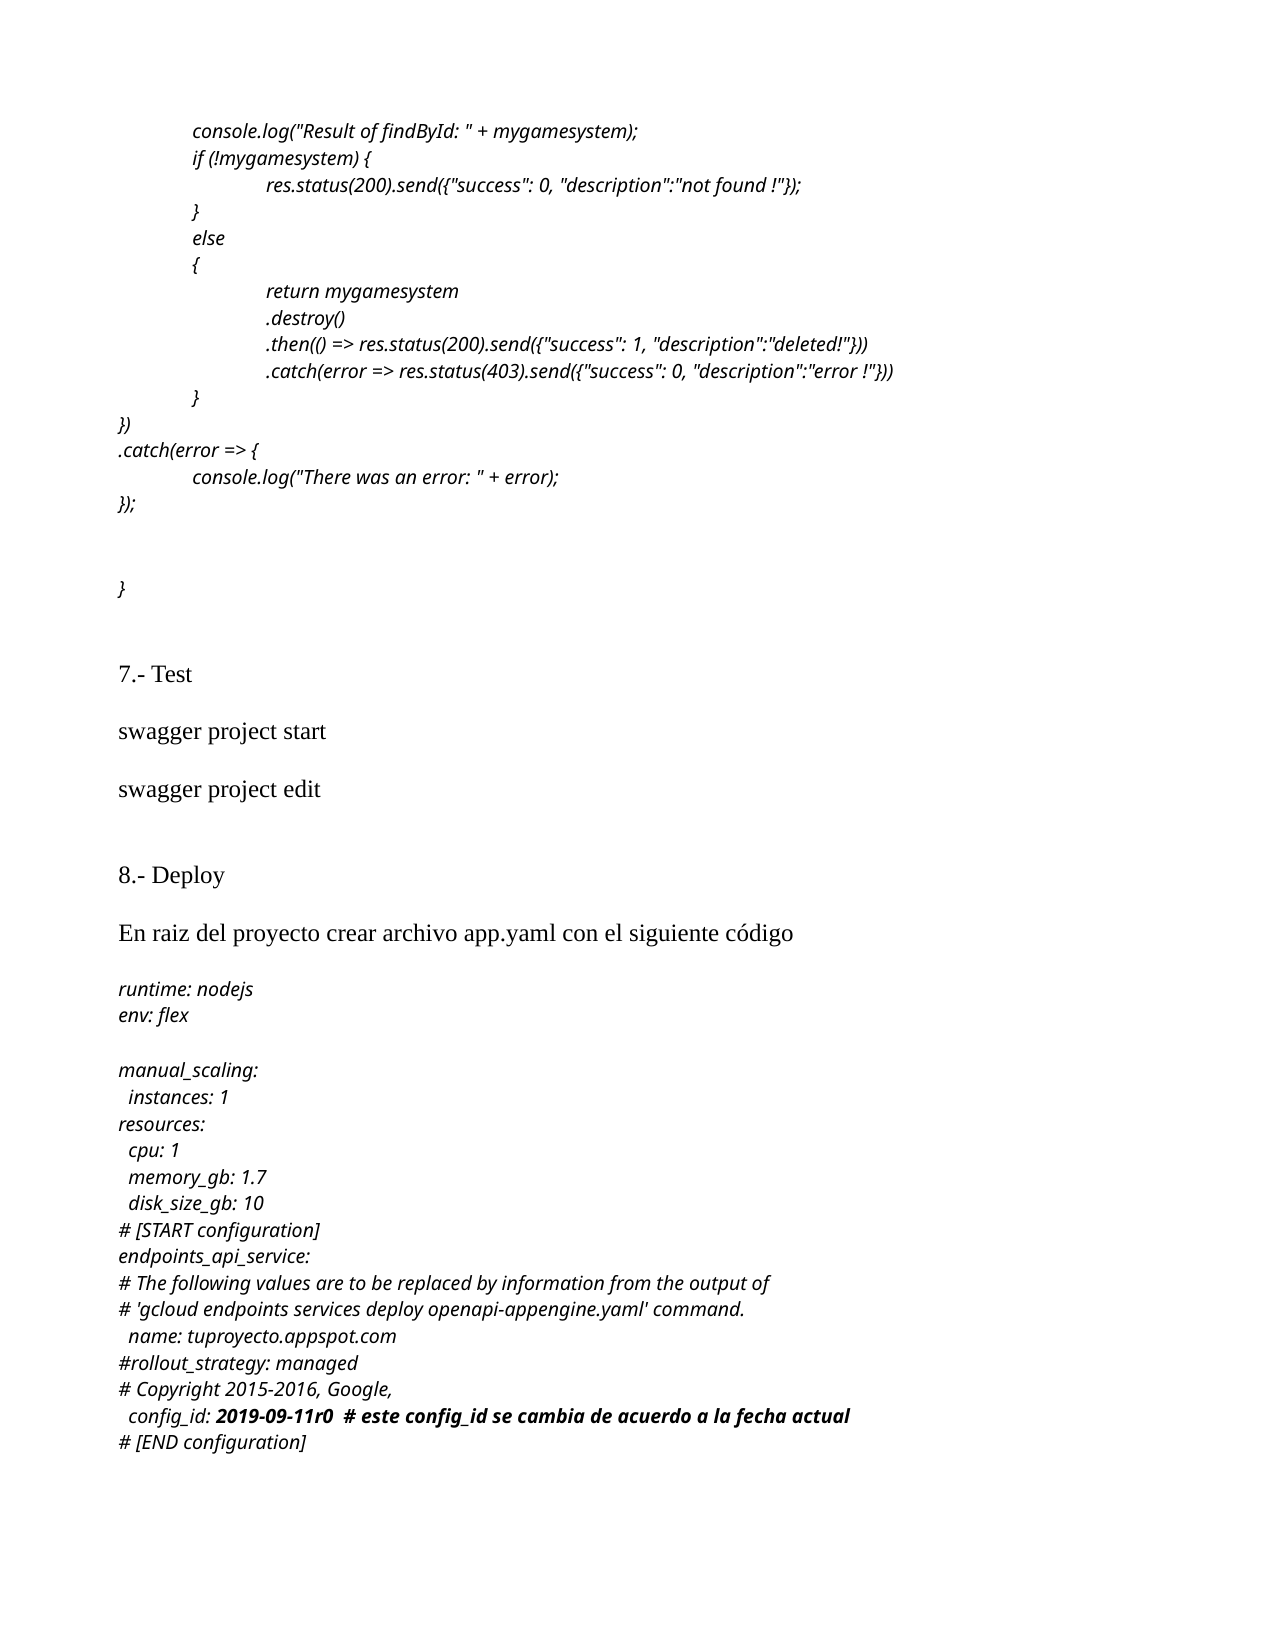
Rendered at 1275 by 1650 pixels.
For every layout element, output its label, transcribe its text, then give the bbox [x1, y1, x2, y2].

text if (!mygamesystem) { [118, 145, 1157, 171]
text endpoints_api_service: [118, 1243, 1157, 1269]
text }); [118, 490, 1157, 517]
text config_id: 2019-09-11r0 # este config_id se cambia de acuerdo a la fecha actual [118, 1402, 1157, 1429]
text name: tuproyecto.appspot.com [118, 1323, 1157, 1349]
text }) [118, 410, 1157, 437]
text .then(() => res.status(200).send({"success": 1, "description":"deleted!"})) [118, 331, 1157, 357]
text .catch(error => { [118, 437, 1157, 463]
text # The following values are to be replaced by information from the output of [118, 1269, 1157, 1296]
text #rollout_strategy: managed [118, 1349, 1157, 1376]
text .catch(error => res.status(403).send({"success": 0, "description":"error !"})) [118, 357, 1157, 384]
text resources: [118, 1110, 1157, 1137]
text swagger project edit [118, 774, 1157, 803]
text console.log("There was an error: " + error); [118, 463, 1157, 490]
text } [118, 575, 1157, 601]
text manual_scaling: [118, 1057, 1157, 1083]
text res.status(200).send({"success": 0, "description":"not found !"}); [118, 171, 1157, 198]
text } [118, 198, 1157, 224]
text # [START configuration] [118, 1216, 1157, 1243]
text instances: 1 [118, 1083, 1157, 1110]
text 8.- Deploy [118, 860, 1157, 889]
text # [END configuration] [118, 1429, 1157, 1455]
text env: flex [118, 1002, 1157, 1028]
text } [118, 384, 1157, 410]
text disk_size_gb: 10 [118, 1190, 1157, 1216]
text swagger project start [118, 716, 1157, 745]
text cpu: 1 [118, 1137, 1157, 1163]
text .destroy() [118, 304, 1157, 331]
text # 'gcloud endpoints services deploy openapi-appengine.yaml' command. [118, 1296, 1157, 1323]
text memory_gb: 1.7 [118, 1163, 1157, 1190]
text console.log("Result of findById: " + mygamesystem); [118, 118, 1157, 145]
text # Copyright 2015-2016, Google, [118, 1376, 1157, 1402]
text else [118, 224, 1157, 251]
text 7.- Test [118, 659, 1157, 688]
text runtime: nodejs [118, 975, 1157, 1002]
text En raiz del proyecto crear archivo app.yaml con el siguiente código [118, 918, 1157, 946]
text { [118, 251, 1157, 277]
text return mygamesystem [118, 277, 1157, 304]
